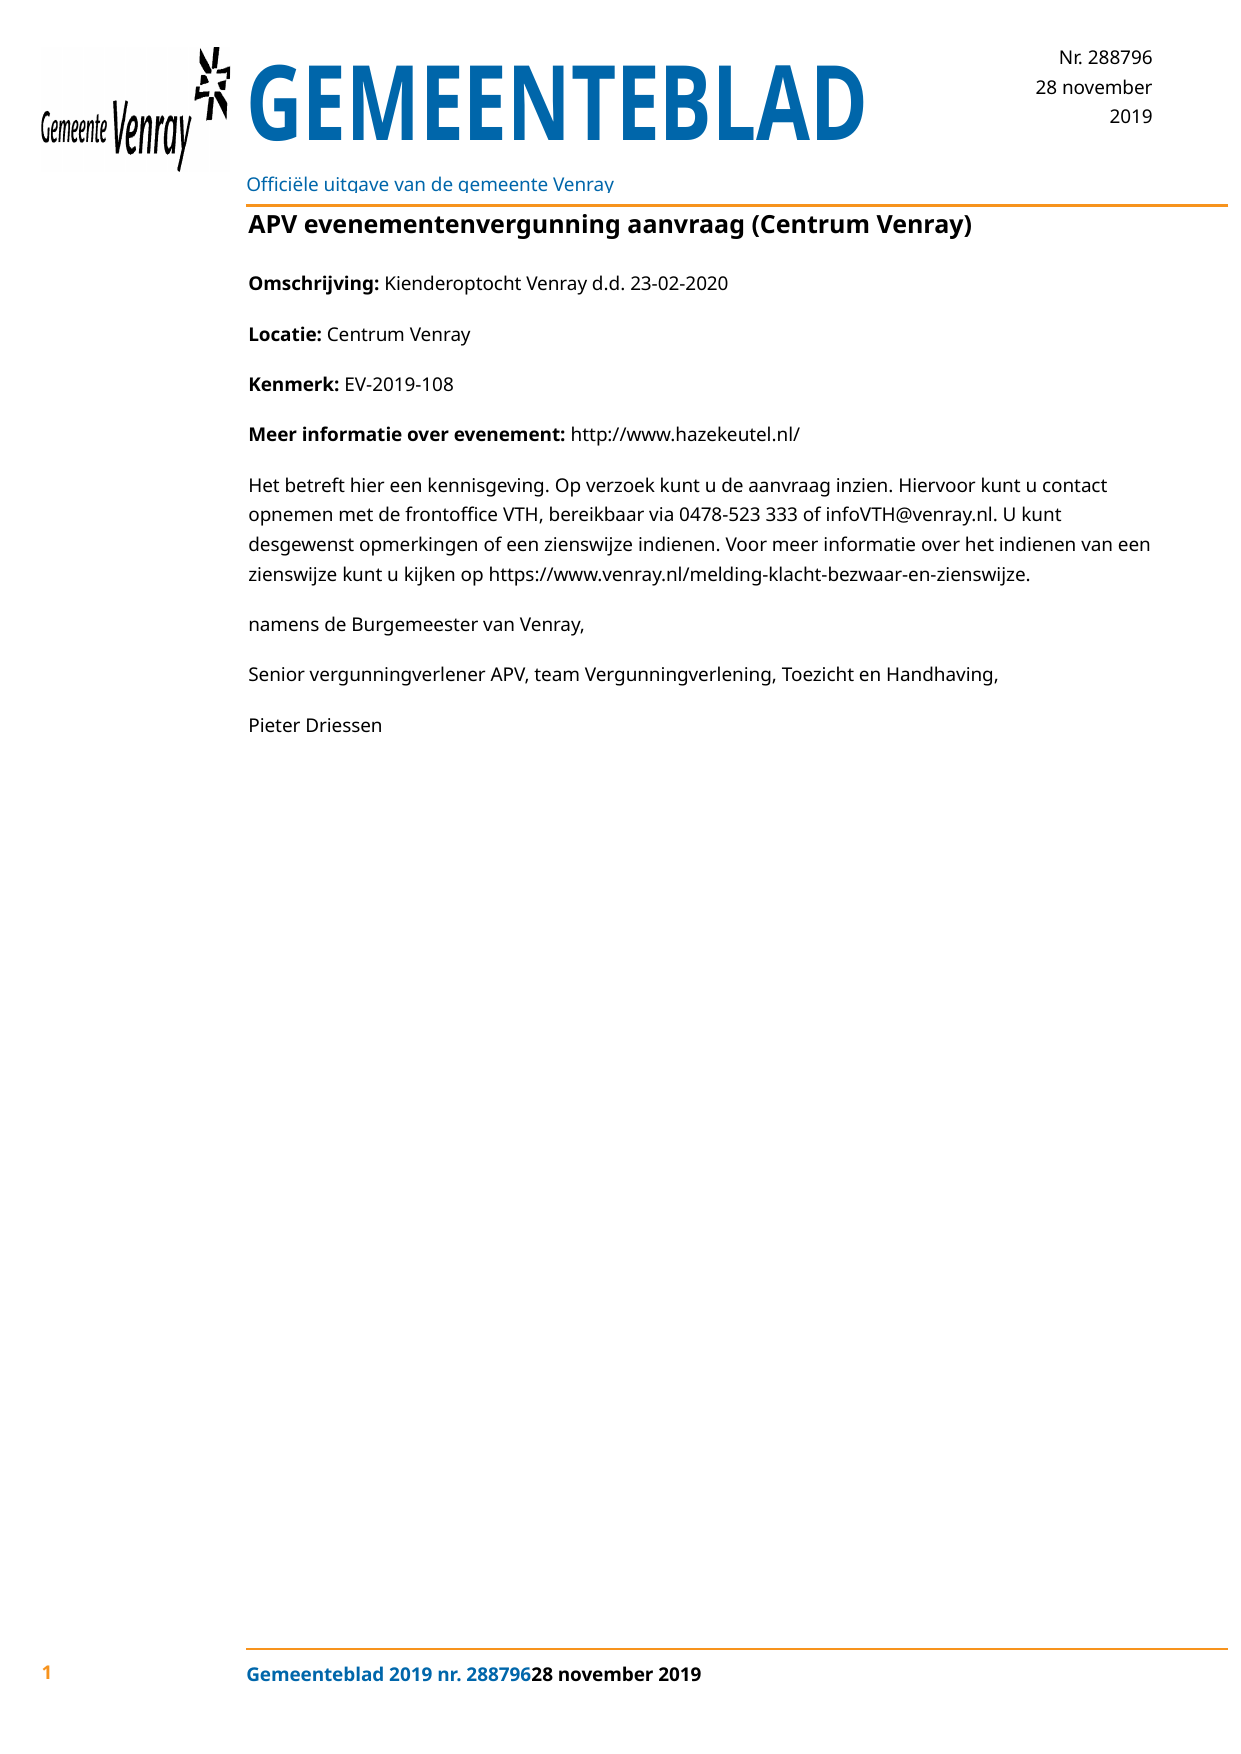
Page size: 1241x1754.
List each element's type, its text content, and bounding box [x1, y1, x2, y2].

text namens de Burgemeester van Venray, [248, 611, 1152, 637]
text Meer informatie over evenement: http://www.hazekeutel.nl/ [248, 422, 1152, 447]
text Het betreft hier een kennisgeving. Op verzoek kunt u de aanvraag inzien. Hiervoor kunt u contact opnemen met de frontoffice VTH, bereikbaar via 0478-523 333 of infoVTH@venray.nl. U kunt desgewenst opmerkingen of een zienswijze indienen. Voor meer informatie over het indienen van een zienswijze kunt u kijken op https://www.venray.nl/melding-klacht-bezwaar-en-zienswijze. [248, 472, 1152, 586]
text Locatie: Centrum Venray [248, 321, 1152, 346]
text Pieter Driessen [248, 712, 1152, 738]
picture [41, 47, 231, 172]
text Omschrijving: Kienderoptocht Venray d.d. 23-02-2020 [248, 270, 1152, 296]
text APV evenementenvergunning aanvraag (Centrum Venray) [248, 207, 1152, 241]
text Kenmerk: EV-2019-108 [248, 371, 1152, 397]
text Senior vergunningverlener APV, team Vergunningverlening, Toezicht en Handhaving, [248, 662, 1152, 687]
